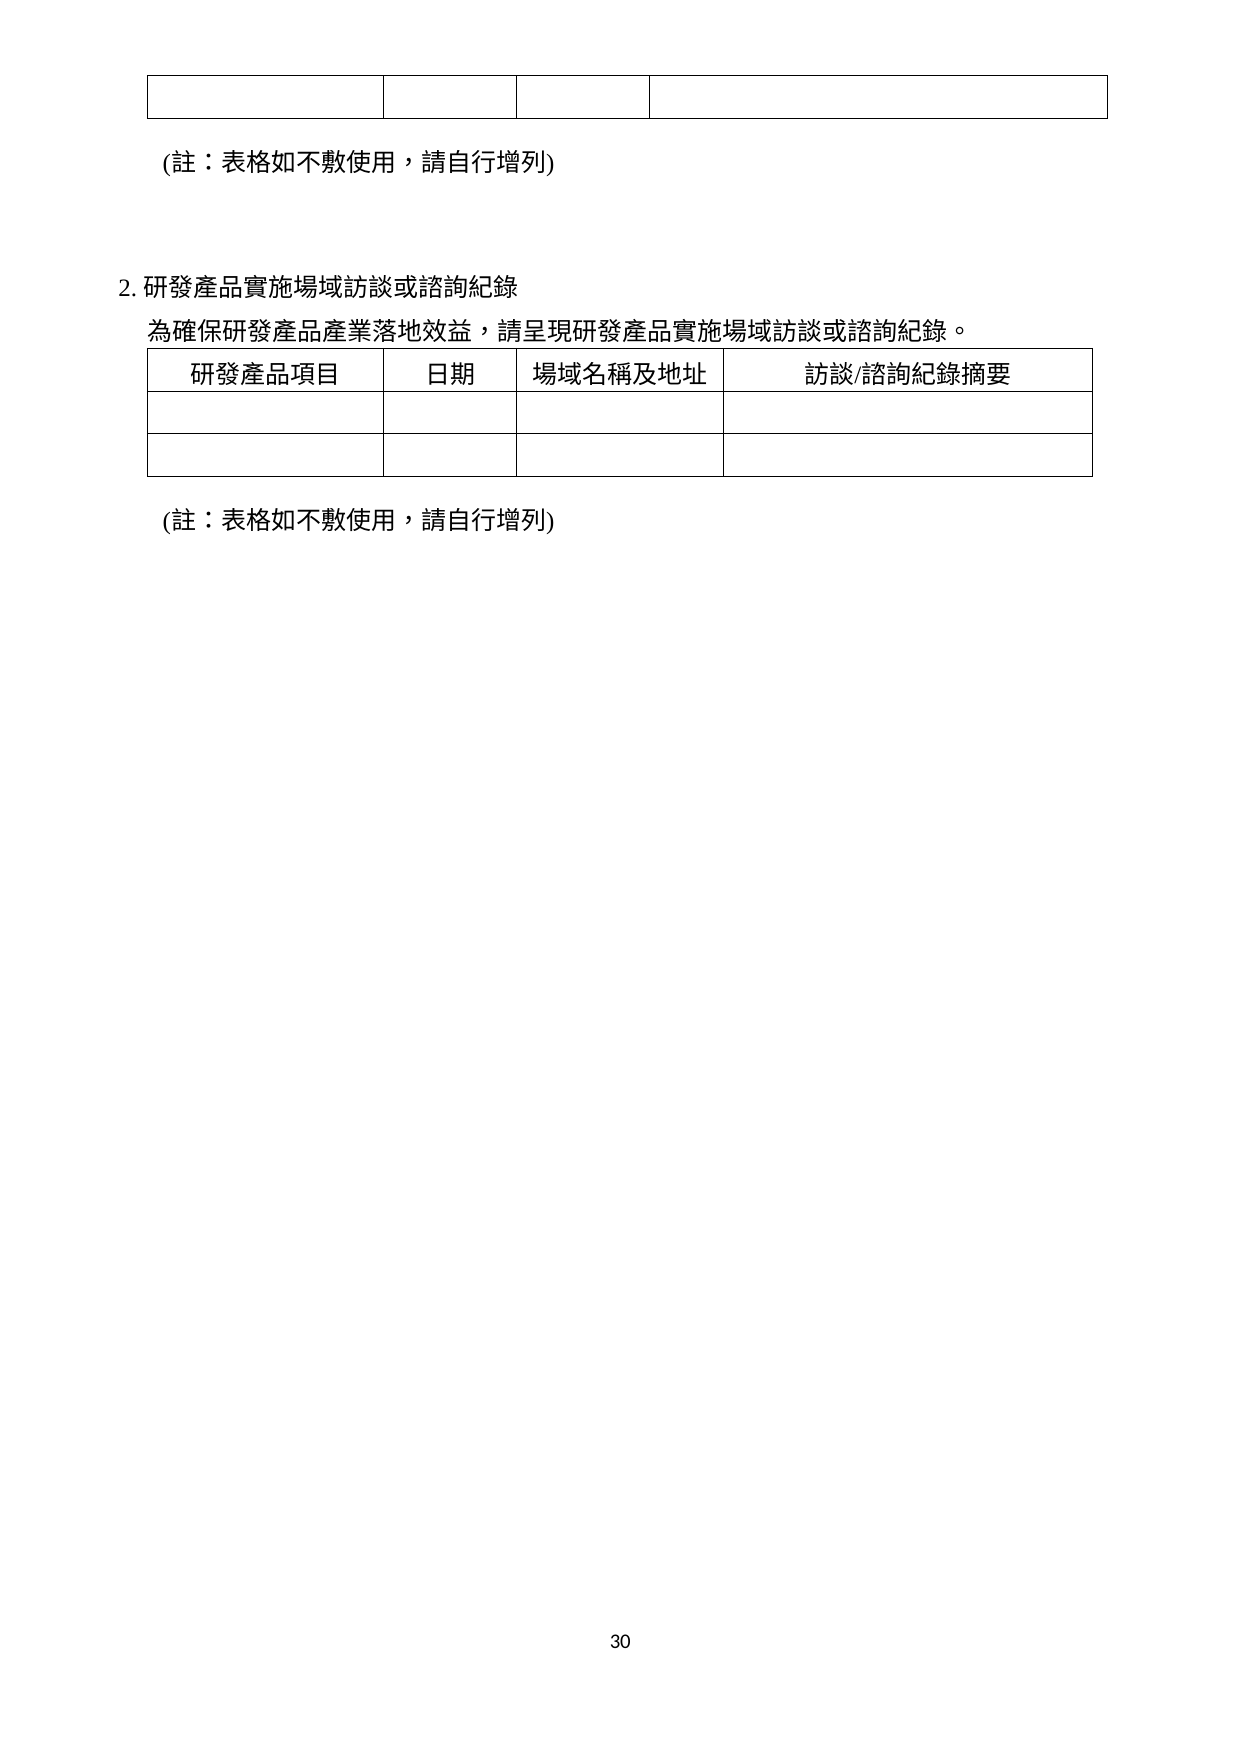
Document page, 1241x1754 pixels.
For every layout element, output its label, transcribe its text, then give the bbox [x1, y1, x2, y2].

table_cell [148, 76, 383, 118]
table_cell [148, 434, 383, 476]
table_cell [650, 76, 1107, 118]
table_cell [384, 434, 516, 476]
table_cell [384, 76, 516, 118]
table_cell [724, 392, 1092, 433]
text 為確保研發產品產業落地效益，請呈現研發產品實施場域訪談或諮詢紀錄。 [148, 306, 1122, 348]
table_cell [148, 392, 383, 433]
table_cell [517, 434, 723, 476]
table_header 場域名稱及地址 [517, 349, 723, 391]
text (註：表格如不敷使用，請自行增列) [162, 119, 1122, 181]
table_cell [517, 392, 723, 433]
text 2. 研發產品實施場域訪談或諮詢紀錄 [118, 244, 1122, 306]
table_header 訪談/諮詢紀錄摘要 [724, 349, 1092, 391]
table_cell [384, 392, 516, 433]
text (註：表格如不敷使用，請自行增列) [162, 477, 1122, 539]
table_header 日期 [384, 349, 516, 391]
table_header 研發產品項目 [148, 349, 383, 391]
table_cell [724, 434, 1092, 476]
table_cell [517, 76, 649, 118]
